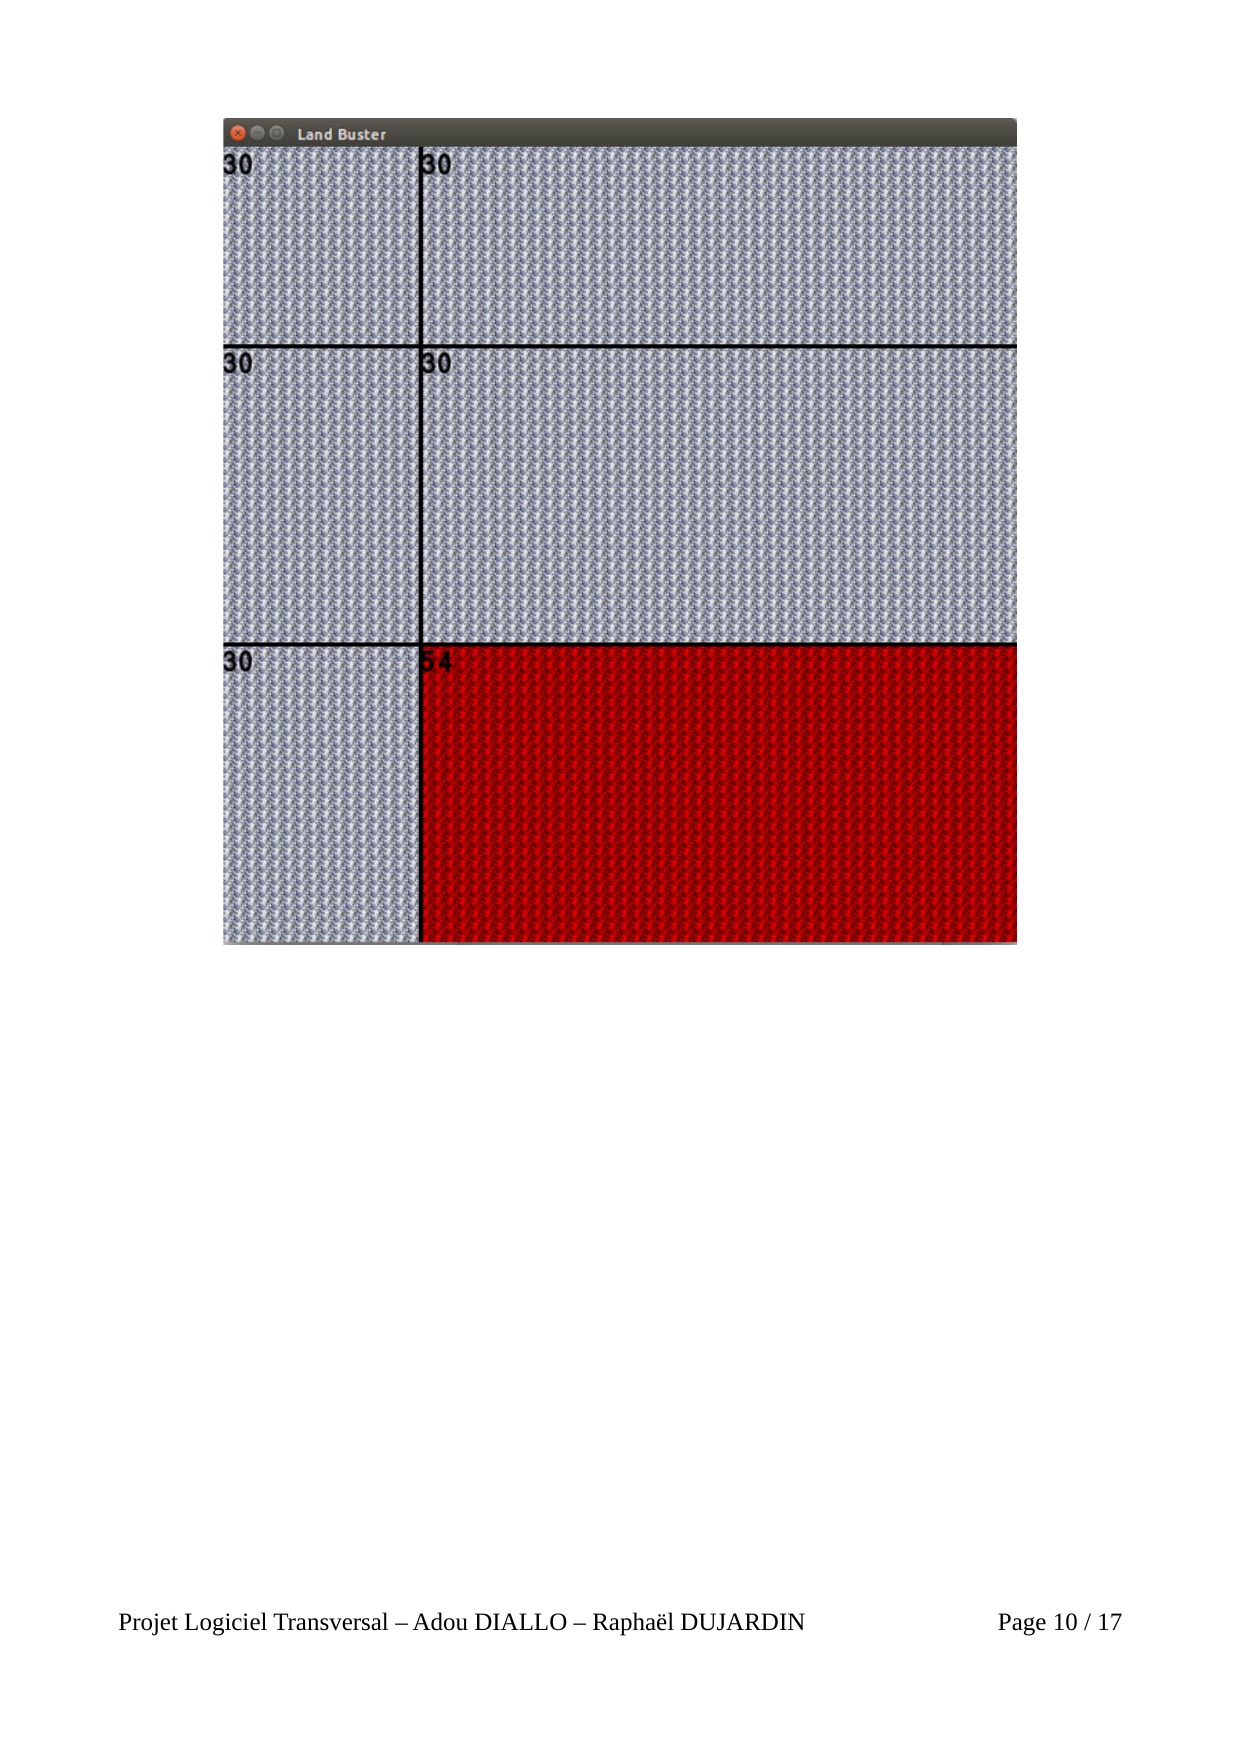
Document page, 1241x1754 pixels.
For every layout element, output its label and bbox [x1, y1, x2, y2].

picture [223, 118, 1017, 945]
